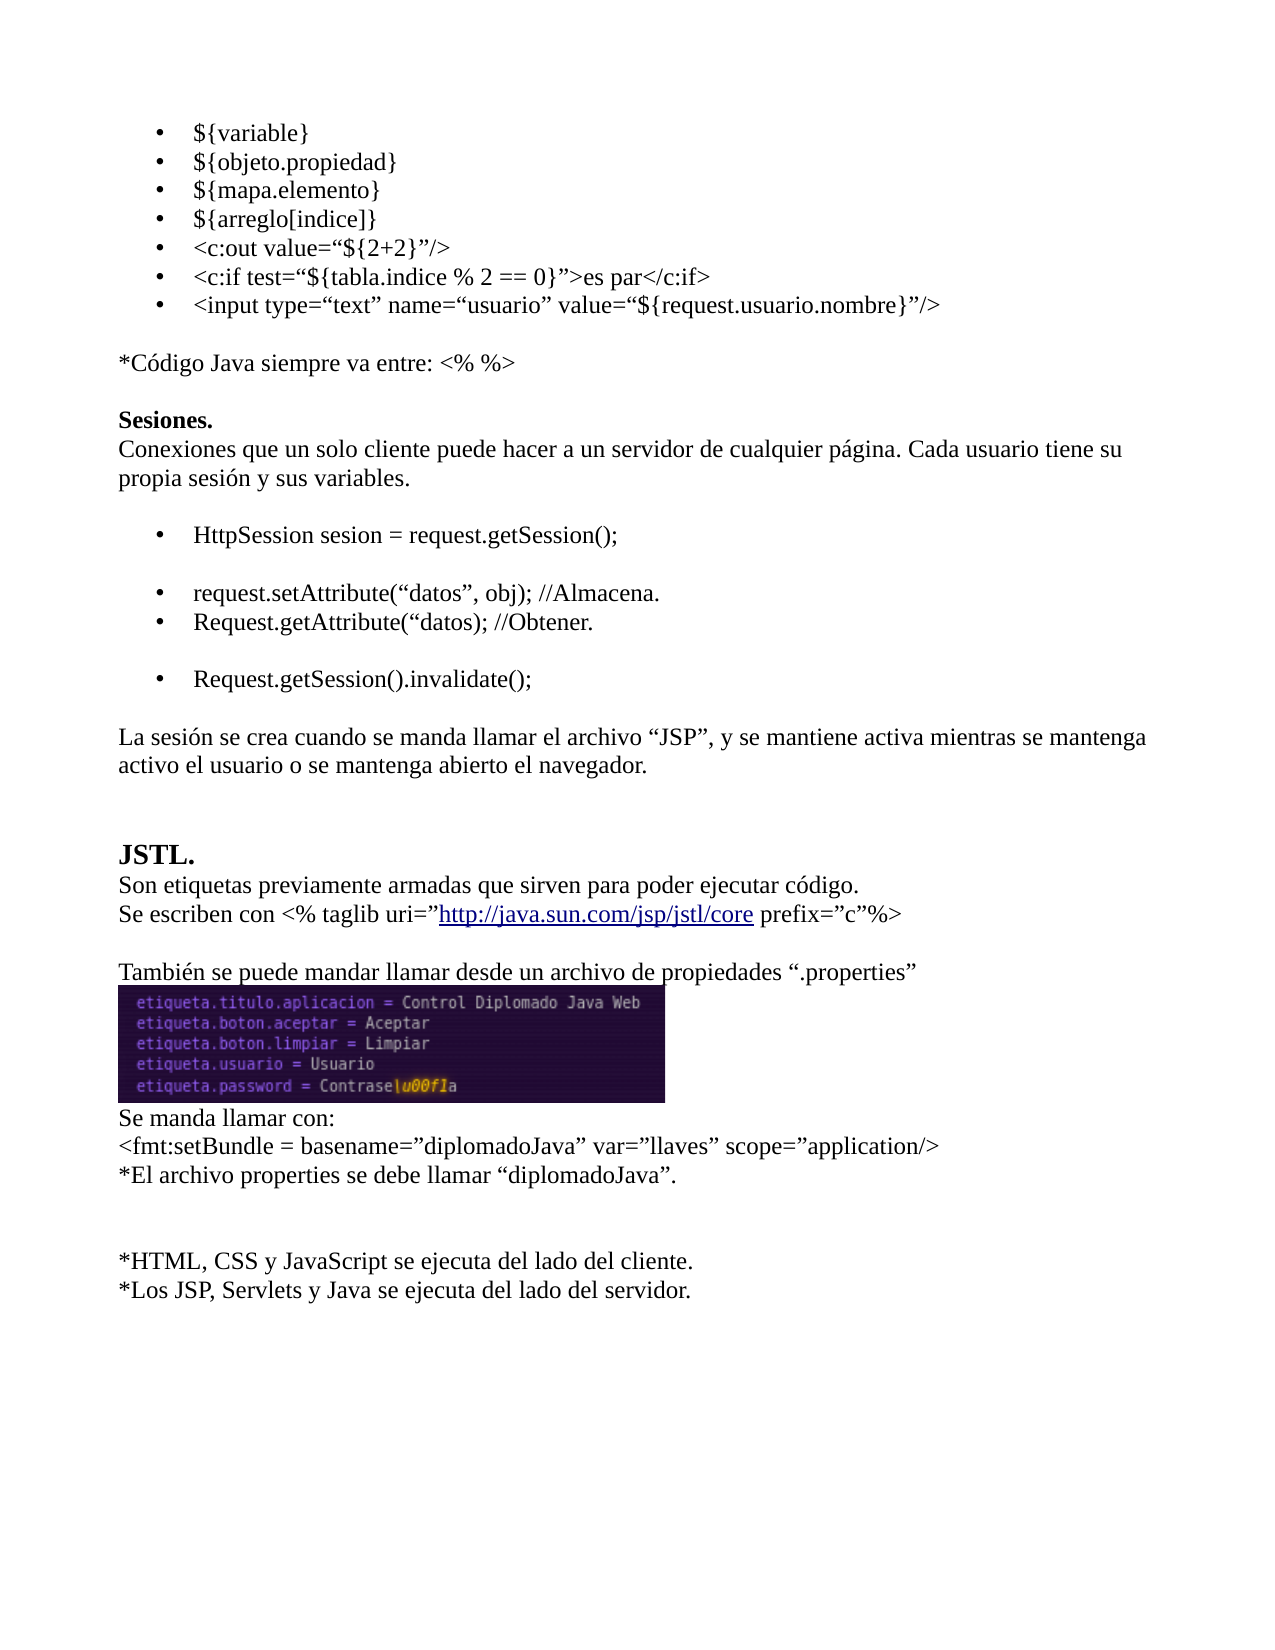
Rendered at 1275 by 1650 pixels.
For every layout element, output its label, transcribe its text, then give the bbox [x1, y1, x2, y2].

list Request.getSession().invalidate(); [156, 664, 1157, 693]
list ${variable} [156, 118, 1157, 147]
text *HTML, CSS y JavaScript se ejecuta del lado del cliente. [118, 1246, 1157, 1275]
text También se puede mandar llamar desde un archivo de propiedades “.properties” [118, 957, 1157, 985]
list <c:if test=“${tabla.indice % 2 == 0}”>es par</c:if> [156, 262, 1157, 291]
list HttpSession sesion = request.getSession(); [156, 521, 1157, 549]
list ${arreglo[indice]} [156, 204, 1157, 233]
text Se escriben con <% taglib uri=”http://java.sun.com/jsp/jstl/core prefix=”c”%> [118, 899, 1157, 928]
list <c:out value=“${2+2}”/> [156, 233, 1157, 262]
text Son etiquetas previamente armadas que sirven para poder ejecutar código. [118, 870, 1157, 899]
text *El archivo properties se debe llamar “diplomadoJava”. [118, 1160, 1157, 1189]
text <fmt:setBundle = basename=”diplomadoJava” var=”llaves” scope=”application/> [118, 1131, 1157, 1160]
text *Código Java siempre va entre: <% %> [118, 348, 1157, 377]
text Conexiones que un solo cliente puede hacer a un servidor de cualquier página. Cada usuario tiene su propia sesión y sus variables. [118, 434, 1157, 492]
text JSTL. [118, 837, 1157, 870]
picture [118, 985, 665, 1103]
list request.setAttribute(“datos”, obj); //Almacena. [156, 578, 1157, 607]
list Request.getAttribute(“datos); //Obtener. [156, 607, 1157, 636]
list ${objeto.propiedad} [156, 147, 1157, 176]
text La sesión se crea cuando se manda llamar el archivo “JSP”, y se mantiene activa mientras se mantenga activo el usuario o se mantenga abierto el navegador. [118, 722, 1157, 779]
text *Los JSP, Servlets y Java se ejecuta del lado del servidor. [118, 1275, 1157, 1304]
list ${mapa.elemento} [156, 176, 1157, 204]
text Sesiones. [118, 406, 1157, 434]
list <input type=“text” name=“usuario” value=“${request.usuario.nombre}”/> [156, 291, 1157, 319]
text Se manda llamar con: [118, 1103, 1157, 1131]
